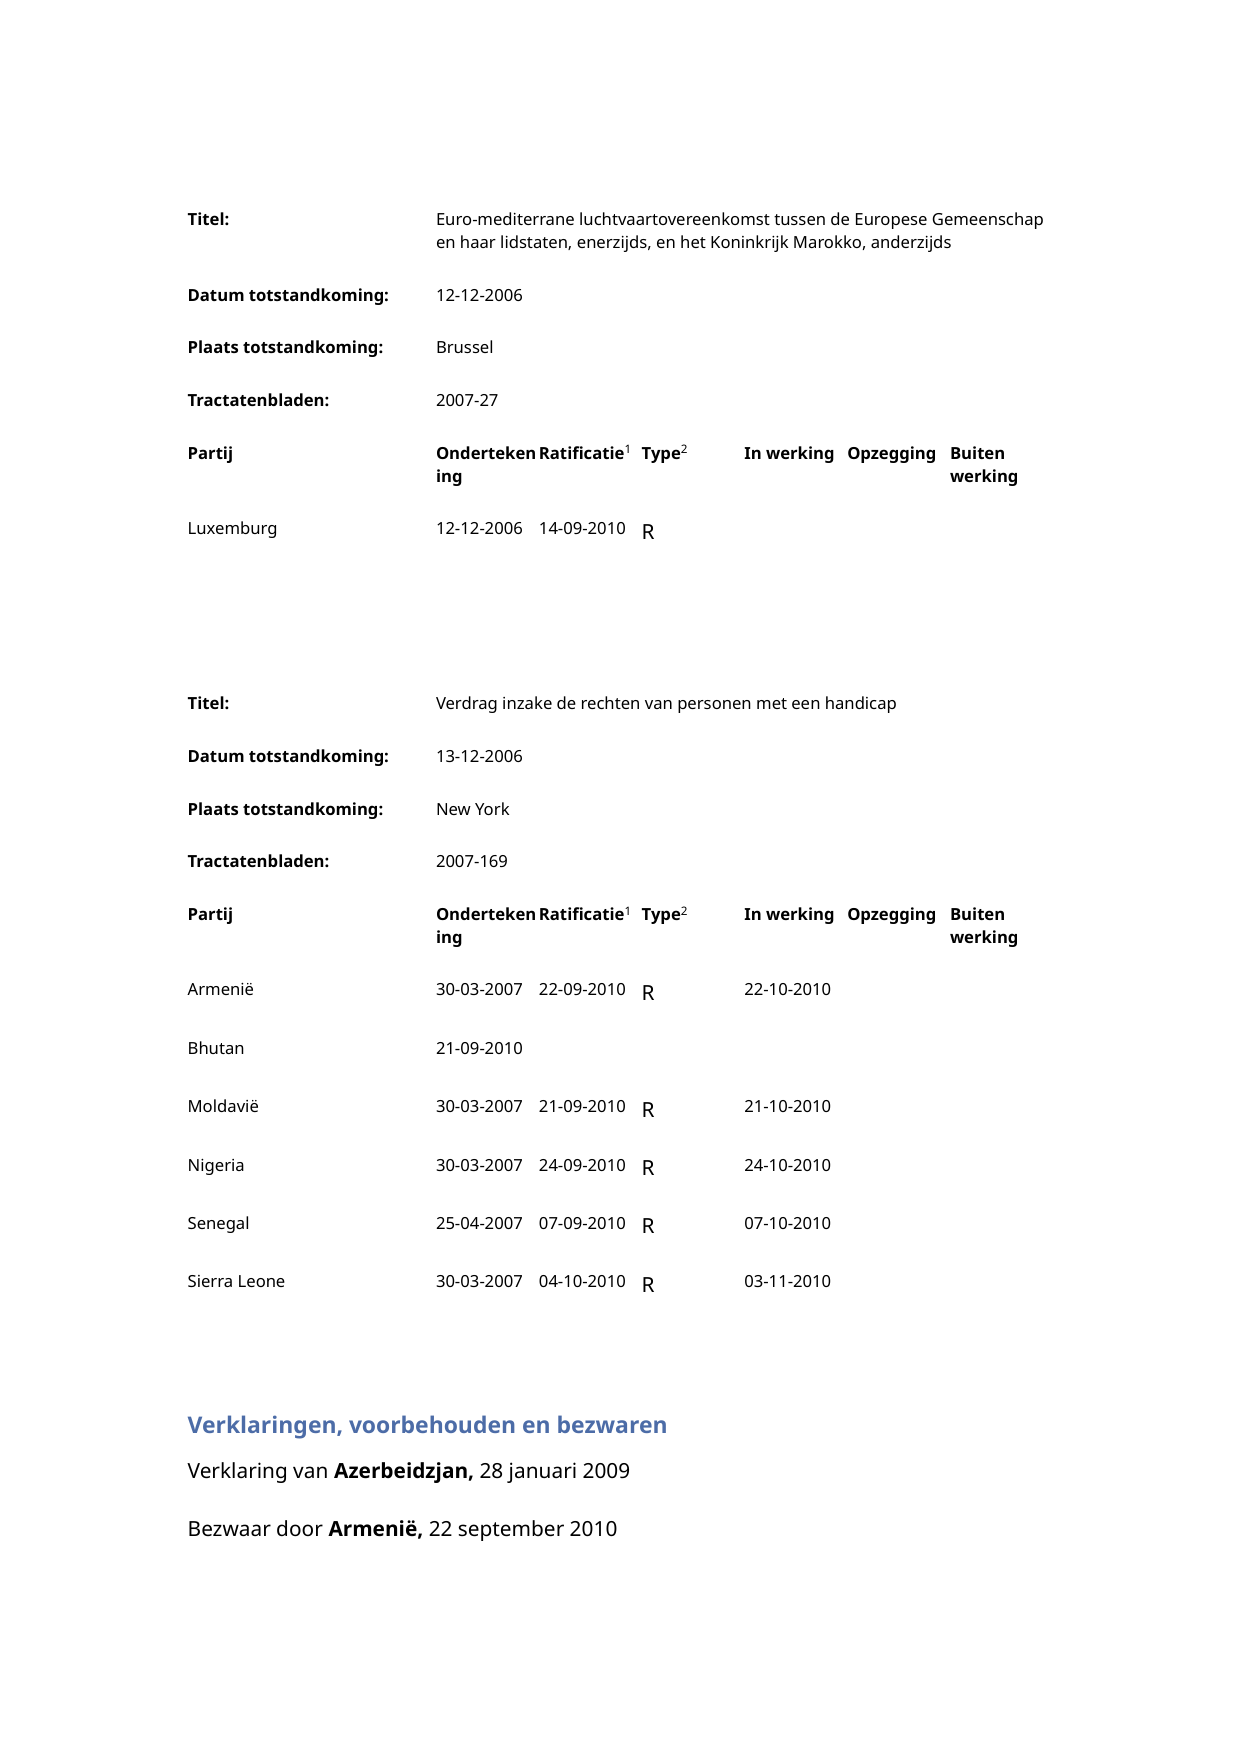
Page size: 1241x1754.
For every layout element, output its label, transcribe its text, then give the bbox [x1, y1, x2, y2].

table_cell Sierra Leone [188, 1270, 436, 1328]
table_cell R [641, 517, 744, 575]
table_cell [847, 517, 950, 575]
table_cell 12-12-2006 [436, 283, 1053, 336]
text Verklaring van Azerbeidzjan, 28 januari 2009 [187, 1456, 1053, 1484]
table_cell Opzegging [847, 903, 950, 978]
table_cell Type2 [641, 903, 744, 978]
table_cell Datum totstandkoming: [188, 744, 436, 797]
table_cell Ondertekening [436, 903, 539, 978]
table_cell Tractatenbladen: [188, 850, 436, 902]
table_cell 24-10-2010 [744, 1153, 847, 1212]
table_cell Brussel [436, 336, 1053, 389]
table_cell [950, 978, 1053, 1036]
table_cell 2007-169 [436, 850, 1053, 902]
table_cell 07-09-2010 [539, 1212, 641, 1270]
table_cell 03-11-2010 [744, 1270, 847, 1328]
table_cell In werking [744, 903, 847, 978]
table_cell Armenië [188, 978, 436, 1036]
table_cell New York [436, 797, 1053, 850]
table_cell Type2 [641, 441, 744, 517]
text Bezwaar door Armenië, 22 september 2010 [187, 1514, 1053, 1543]
table_header Titel: [188, 692, 436, 744]
table_cell 13-12-2006 [436, 744, 1053, 797]
table_cell [847, 1095, 950, 1153]
table_cell [847, 978, 950, 1036]
table_cell 21-10-2010 [744, 1095, 847, 1153]
table_cell Plaats totstandkoming: [188, 336, 436, 389]
table_cell R [641, 1095, 744, 1153]
table_cell [950, 1270, 1053, 1328]
table_header Euro-mediterrane luchtvaartovereenkomst tussen de Europese Gemeenschap en haar lidstaten, enerzijds, en het Koninkrijk Marokko, anderzijds [436, 208, 1053, 283]
table_cell In werking [744, 441, 847, 517]
table_cell [744, 517, 847, 575]
table_cell R [641, 1270, 744, 1328]
table_cell Datum totstandkoming: [188, 283, 436, 336]
table_cell Luxemburg [188, 517, 436, 575]
table_cell R [641, 978, 744, 1036]
table_cell [539, 1036, 641, 1095]
table_cell 30-03-2007 [436, 1270, 539, 1328]
table_cell 04-10-2010 [539, 1270, 641, 1328]
table_cell Moldavië [188, 1095, 436, 1153]
table_cell Ondertekening [436, 441, 539, 517]
table_cell 14-09-2010 [539, 517, 641, 575]
table_cell [950, 1036, 1053, 1095]
table_cell Buiten werking [950, 441, 1053, 517]
table_cell Tractatenbladen: [188, 389, 436, 441]
table_cell [950, 517, 1053, 575]
table_cell [641, 1036, 744, 1095]
table_cell Bhutan [188, 1036, 436, 1095]
table_cell Partij [188, 903, 436, 978]
table_cell [950, 1212, 1053, 1270]
table_cell [950, 1153, 1053, 1212]
table_cell [847, 1036, 950, 1095]
table_cell [847, 1270, 950, 1328]
table_cell Partij [188, 441, 436, 517]
table_cell Nigeria [188, 1153, 436, 1212]
table_cell 25-04-2007 [436, 1212, 539, 1270]
table_cell Ratificatie1 [539, 903, 641, 978]
table_cell [950, 1095, 1053, 1153]
table_cell 12-12-2006 [436, 517, 539, 575]
table_cell 07-10-2010 [744, 1212, 847, 1270]
subtitle Verklaringen, voorbehouden en bezwaren [187, 1409, 1053, 1441]
table_header Titel: [188, 208, 436, 283]
table_cell 22-10-2010 [744, 978, 847, 1036]
table_cell Plaats totstandkoming: [188, 797, 436, 850]
table_header Verdrag inzake de rechten van personen met een handicap [436, 692, 1053, 744]
table_cell [744, 1036, 847, 1095]
table_cell 30-03-2007 [436, 1095, 539, 1153]
table_cell 2007-27 [436, 389, 1053, 441]
table_cell 21-09-2010 [436, 1036, 539, 1095]
table_cell Ratificatie1 [539, 441, 641, 517]
table_cell 30-03-2007 [436, 1153, 539, 1212]
table_cell Buiten werking [950, 903, 1053, 978]
table_cell Senegal [188, 1212, 436, 1270]
table_cell 22-09-2010 [539, 978, 641, 1036]
table_cell [847, 1153, 950, 1212]
table_cell R [641, 1153, 744, 1212]
table_cell 21-09-2010 [539, 1095, 641, 1153]
table_cell 24-09-2010 [539, 1153, 641, 1212]
table_cell 30-03-2007 [436, 978, 539, 1036]
table_cell R [641, 1212, 744, 1270]
table_cell [847, 1212, 950, 1270]
table_cell Opzegging [847, 441, 950, 517]
